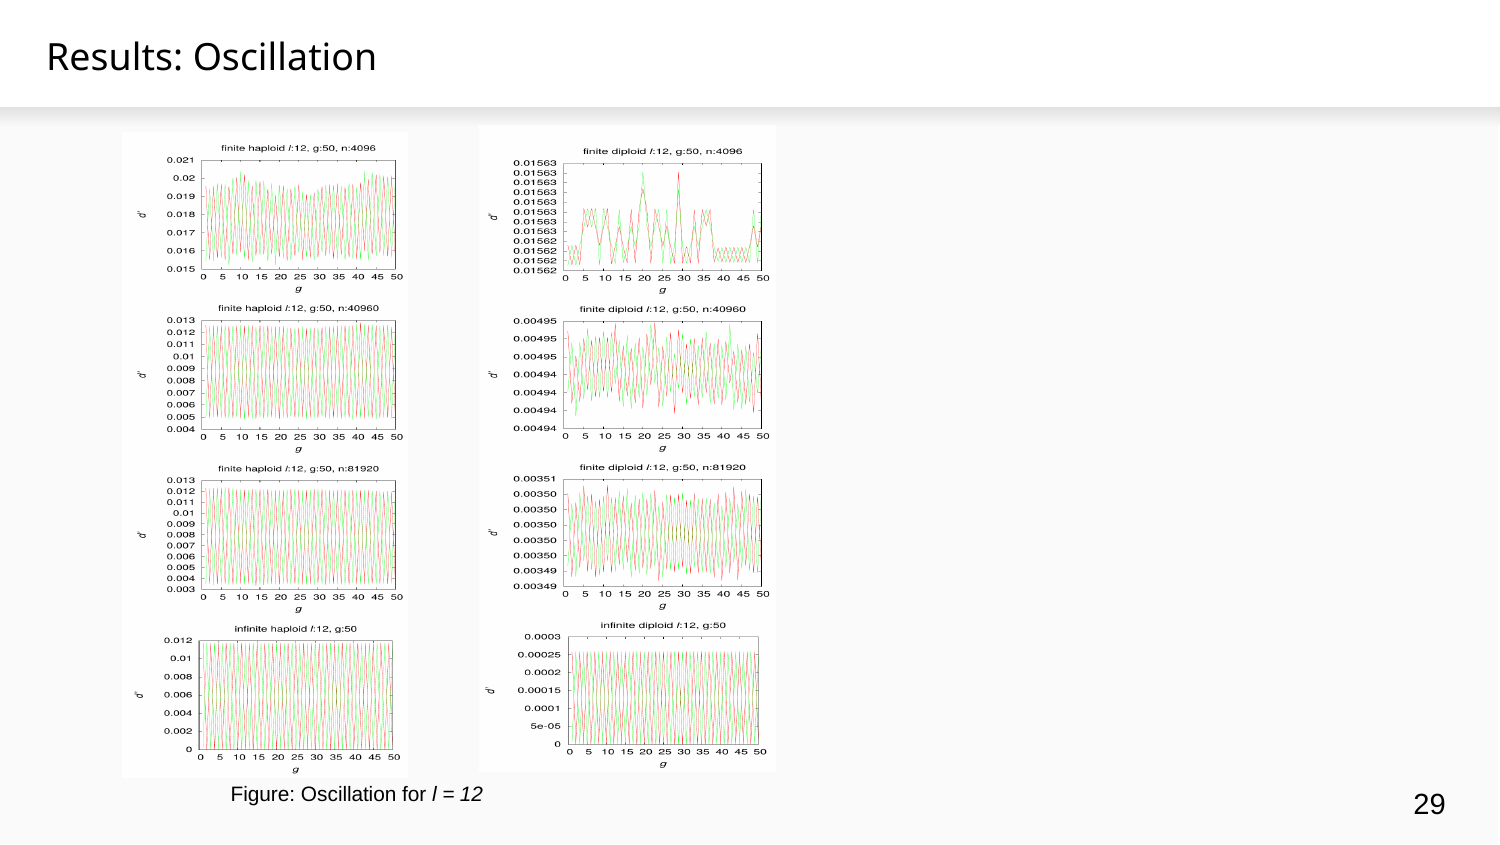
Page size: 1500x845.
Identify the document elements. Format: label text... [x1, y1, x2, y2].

title Results: Oscillation [46, 6, 1495, 106]
picture [479, 125, 776, 772]
text_box Figure: Oscillation for l = 12 [215, 775, 498, 816]
picture [122, 132, 408, 778]
